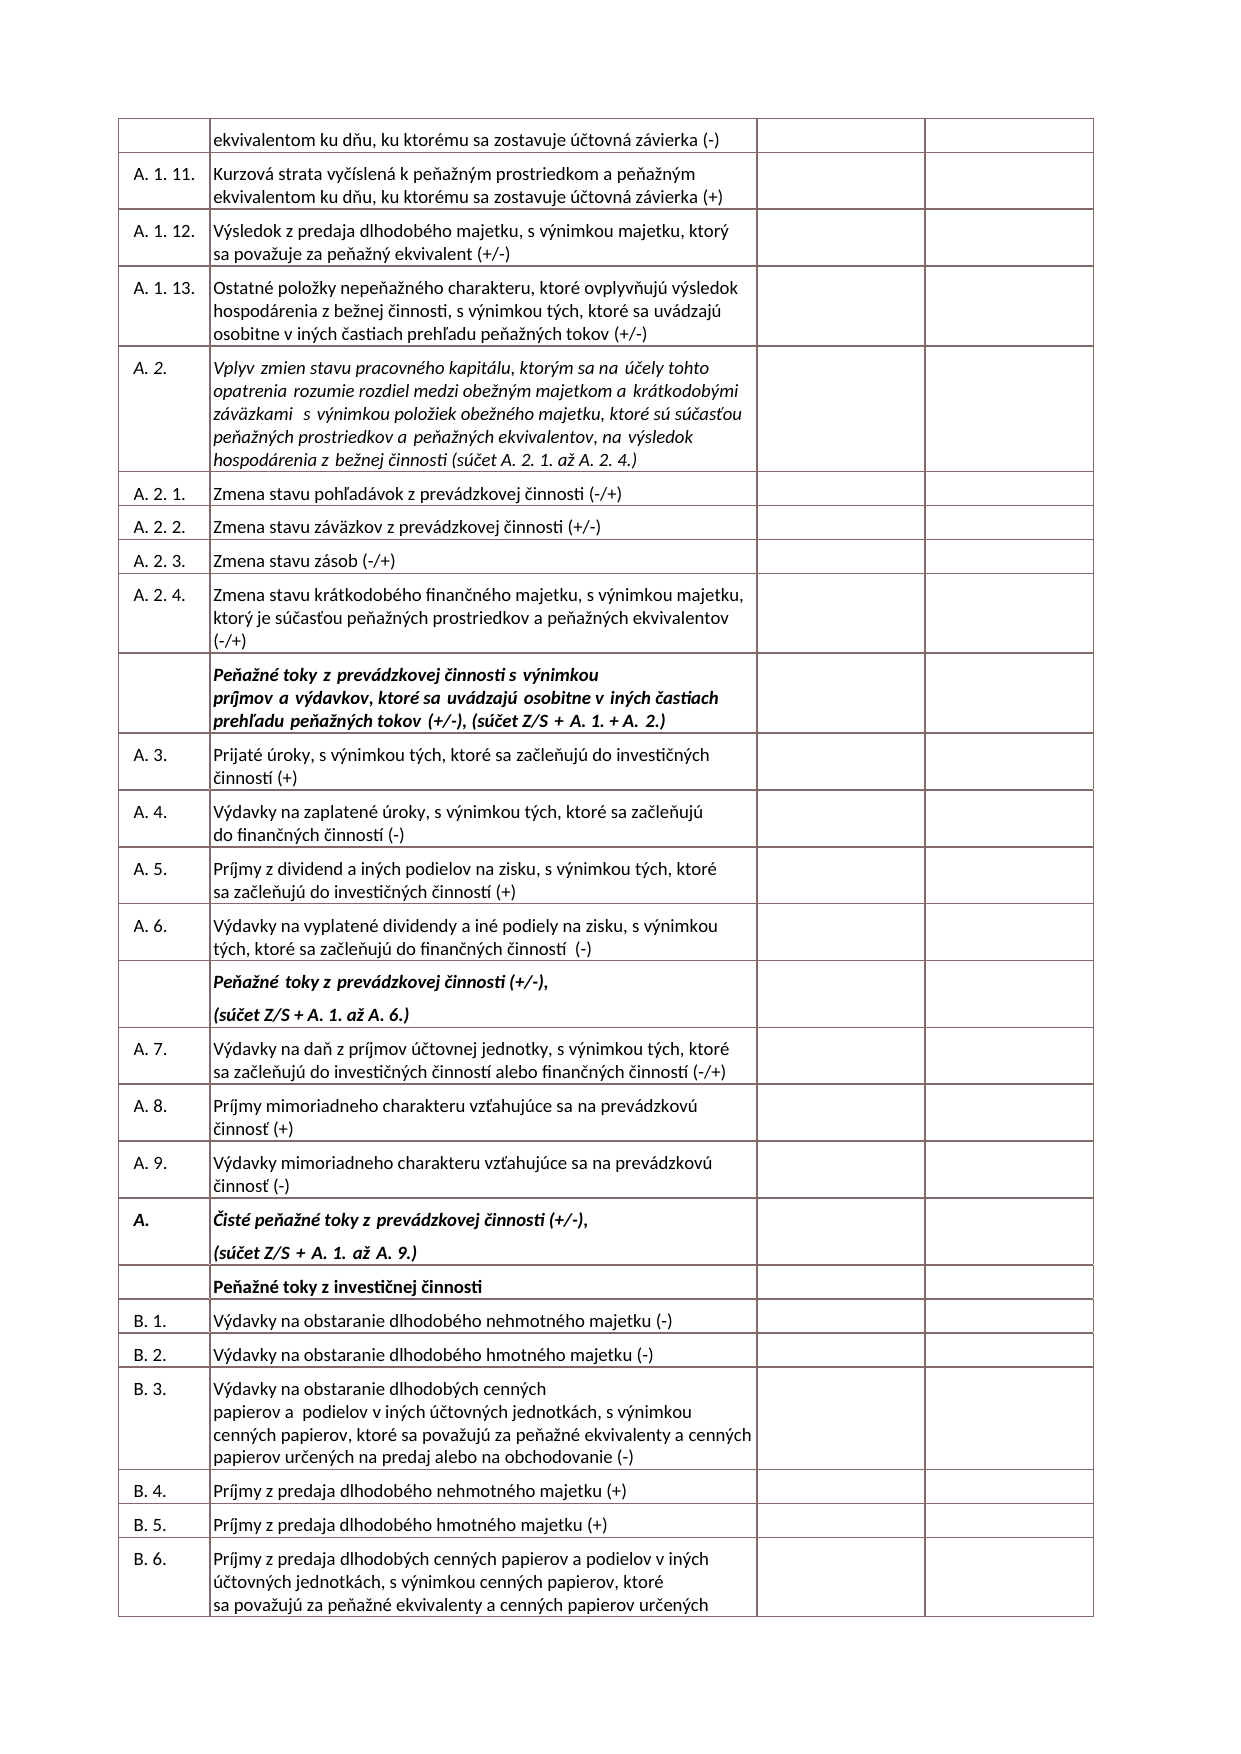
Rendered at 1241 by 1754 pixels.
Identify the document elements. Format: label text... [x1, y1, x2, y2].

table_cell A. 1. 11. [119, 153, 209, 208]
table_cell [758, 1368, 924, 1469]
table_cell [119, 1266, 209, 1298]
table_cell [926, 1368, 1093, 1469]
table_cell A. 9. [119, 1142, 209, 1197]
table_cell Peňažné toky z prevádzkovej činnosti s výnimkou príjmov a výdavkov, ktoré sa uvádzajú osobitne v iných častiach prehľadu peňažných tokov (+/-), (súčet Z/S + A. 1. + A. 2.) [211, 654, 756, 732]
table_cell Peňažné toky z investičnej činnosti [211, 1266, 756, 1298]
table_cell Kurzová strata vyčíslená k peňažným prostriedkom a peňažným ekvivalentom ku dňu, ku ktorému sa zostavuje účtovná závierka (+) [211, 153, 756, 208]
table_cell A. 4. [119, 791, 209, 846]
table_cell [119, 119, 209, 152]
table_cell [758, 961, 924, 1027]
table_cell A. 2. [119, 347, 209, 471]
table_cell [926, 1504, 1093, 1537]
table_cell A. 3. [119, 734, 209, 789]
table_cell [758, 472, 924, 505]
table_cell Zmena stavu pohľadávok z prevádzkovej činnosti (-/+) [211, 472, 756, 505]
table_cell [926, 848, 1093, 903]
table_cell [926, 1142, 1093, 1197]
table_cell Zmena stavu zásob (-/+) [211, 540, 756, 573]
table_cell [926, 1334, 1093, 1366]
table_cell Zmena stavu záväzkov z prevádzkovej činnosti (+/-) [211, 506, 756, 539]
table_cell [758, 574, 924, 652]
table_cell A. 2. 2. [119, 506, 209, 539]
table_cell A. 2. 3. [119, 540, 209, 573]
table_cell Príjmy z predaja dlhodobého hmotného majetku (+) [211, 1504, 756, 1537]
table_cell Príjmy mimoriadneho charakteru vzťahujúce sa na prevádzkovú činnosť (+) [211, 1085, 756, 1140]
table_cell Výdavky mimoriadneho charakteru vzťahujúce sa na prevádzkovú činnosť (-) [211, 1142, 756, 1197]
table_cell A. 1. 12. [119, 210, 209, 265]
table_cell Peňažné toky z prevádzkovej činnosti (+/-), (súčet Z/S + A. 1. až A. 6.) [211, 961, 756, 1027]
table_cell [758, 1266, 924, 1298]
table_cell [926, 574, 1093, 652]
table_cell [926, 734, 1093, 789]
table_cell [758, 153, 924, 208]
table_cell [926, 506, 1093, 539]
table_cell [758, 1300, 924, 1332]
table_cell B. 2. [119, 1334, 209, 1366]
table_cell [926, 1028, 1093, 1083]
table_cell A. 8. [119, 1085, 209, 1140]
table_cell Výdavky na obstaranie dlhodobého nehmotného majetku (-) [211, 1300, 756, 1332]
table_cell [758, 904, 924, 960]
table_cell Čisté peňažné toky z prevádzkovej činnosti (+/-), (súčet Z/S + A. 1. až A. 9.) [211, 1199, 756, 1264]
table_cell [119, 961, 209, 1027]
table_cell [758, 1142, 924, 1197]
table_cell Príjmy z dividend a iných podielov na zisku, s výnimkou tých, ktoré sa začleňujú do investičných činností (+) [211, 848, 756, 903]
table_cell [758, 1085, 924, 1140]
table_cell [926, 119, 1093, 152]
table_cell B. 4. [119, 1470, 209, 1503]
table_cell [926, 654, 1093, 732]
table_cell [758, 848, 924, 903]
table_cell [926, 472, 1093, 505]
table_cell [926, 267, 1093, 345]
table_cell Výsledok z predaja dlhodobého majetku, s výnimkou majetku, ktorý sa považuje za peňažný ekvivalent (+/-) [211, 210, 756, 265]
table_cell Výdavky na vyplatené dividendy a iné podiely na zisku, s výnimkou tých, ktoré sa začleňujú do finančných činností (-) [211, 904, 756, 960]
table_cell A. 1. 13. [119, 267, 209, 345]
table_cell [758, 1334, 924, 1366]
table_cell Príjmy z predaja dlhodobých cenných papierov a podielov v iných účtovných jednotkách, s výnimkou cenných papierov, ktoré sa považujú za peňažné ekvivalenty a cenných papierov určených [211, 1538, 756, 1616]
table_cell Zmena stavu krátkodobého finančného majetku, s výnimkou majetku, ktorý je súčasťou peňažných prostriedkov a peňažných ekvivalentov (-/+) [211, 574, 756, 652]
table_cell ekvivalentom ku dňu, ku ktorému sa zostavuje účtovná závierka (-) [211, 119, 756, 152]
table_cell [758, 1199, 924, 1264]
table_cell B. 6. [119, 1538, 209, 1616]
table_cell Výdavky na obstaranie dlhodobého hmotného majetku (-) [211, 1334, 756, 1366]
table_cell [926, 210, 1093, 265]
table_cell [926, 540, 1093, 573]
table_cell Výdavky na obstaranie dlhodobých cenných papierov a podielov v iných účtovných jednotkách, s výnimkou cenných papierov, ktoré sa považujú za peňažné ekvivalenty a cenných papierov určených na predaj alebo na obchodovanie (-) [211, 1368, 756, 1469]
table_cell A. 6. [119, 904, 209, 960]
table_cell [926, 1538, 1093, 1616]
table_cell [926, 1266, 1093, 1298]
table_cell B. 3. [119, 1368, 209, 1469]
table_cell [758, 1504, 924, 1537]
table_cell Prijaté úroky, s výnimkou tých, ktoré sa začleňujú do investičných činností (+) [211, 734, 756, 789]
table_cell [926, 791, 1093, 846]
table_cell Výdavky na zaplatené úroky, s výnimkou tých, ktoré sa začleňujú do finančných činností (-) [211, 791, 756, 846]
table_cell Vplyv zmien stavu pracovného kapitálu, ktorým sa na účely tohto opatrenia rozumie rozdiel medzi obežným majetkom a krátkodobými záväzkami s výnimkou položiek obežného majetku, ktoré sú súčasťou peňažných prostriedkov a peňažných ekvivalentov, na výsledok hospodárenia z bežnej činnosti (súčet A. 2. 1. až A. 2. 4.) [211, 347, 756, 471]
table_cell [926, 153, 1093, 208]
table_cell [758, 119, 924, 152]
table_cell [758, 654, 924, 732]
table_cell [926, 347, 1093, 471]
table_cell [758, 347, 924, 471]
table_cell [758, 1028, 924, 1083]
table_cell [926, 1300, 1093, 1332]
table_cell [926, 961, 1093, 1027]
table_cell [758, 1470, 924, 1503]
table_cell [758, 210, 924, 265]
table_cell B. 5. [119, 1504, 209, 1537]
table_cell [758, 791, 924, 846]
table_cell Príjmy z predaja dlhodobého nehmotného majetku (+) [211, 1470, 756, 1503]
table_cell A. [119, 1199, 209, 1264]
table_cell A. 2. 1. [119, 472, 209, 505]
table_cell [926, 1470, 1093, 1503]
table_cell [926, 1085, 1093, 1140]
table_cell Výdavky na daň z príjmov účtovnej jednotky, s výnimkou tých, ktoré sa začleňujú do investičných činností alebo finančných činností (-/+) [211, 1028, 756, 1083]
table_cell A. 5. [119, 848, 209, 903]
table_cell B. 1. [119, 1300, 209, 1332]
table_cell [758, 506, 924, 539]
table_cell [119, 654, 209, 732]
table_cell [758, 267, 924, 345]
table_cell [926, 904, 1093, 960]
table_cell Ostatné položky nepeňažného charakteru, ktoré ovplyvňujú výsledok hospodárenia z bežnej činnosti, s výnimkou tých, ktoré sa uvádzajú osobitne v iných častiach prehľadu peňažných tokov (+/-) [211, 267, 756, 345]
table_cell A. 2. 4. [119, 574, 209, 652]
table_cell [758, 734, 924, 789]
table_cell [926, 1199, 1093, 1264]
table_cell [758, 540, 924, 573]
table_cell A. 7. [119, 1028, 209, 1083]
table_cell [758, 1538, 924, 1616]
